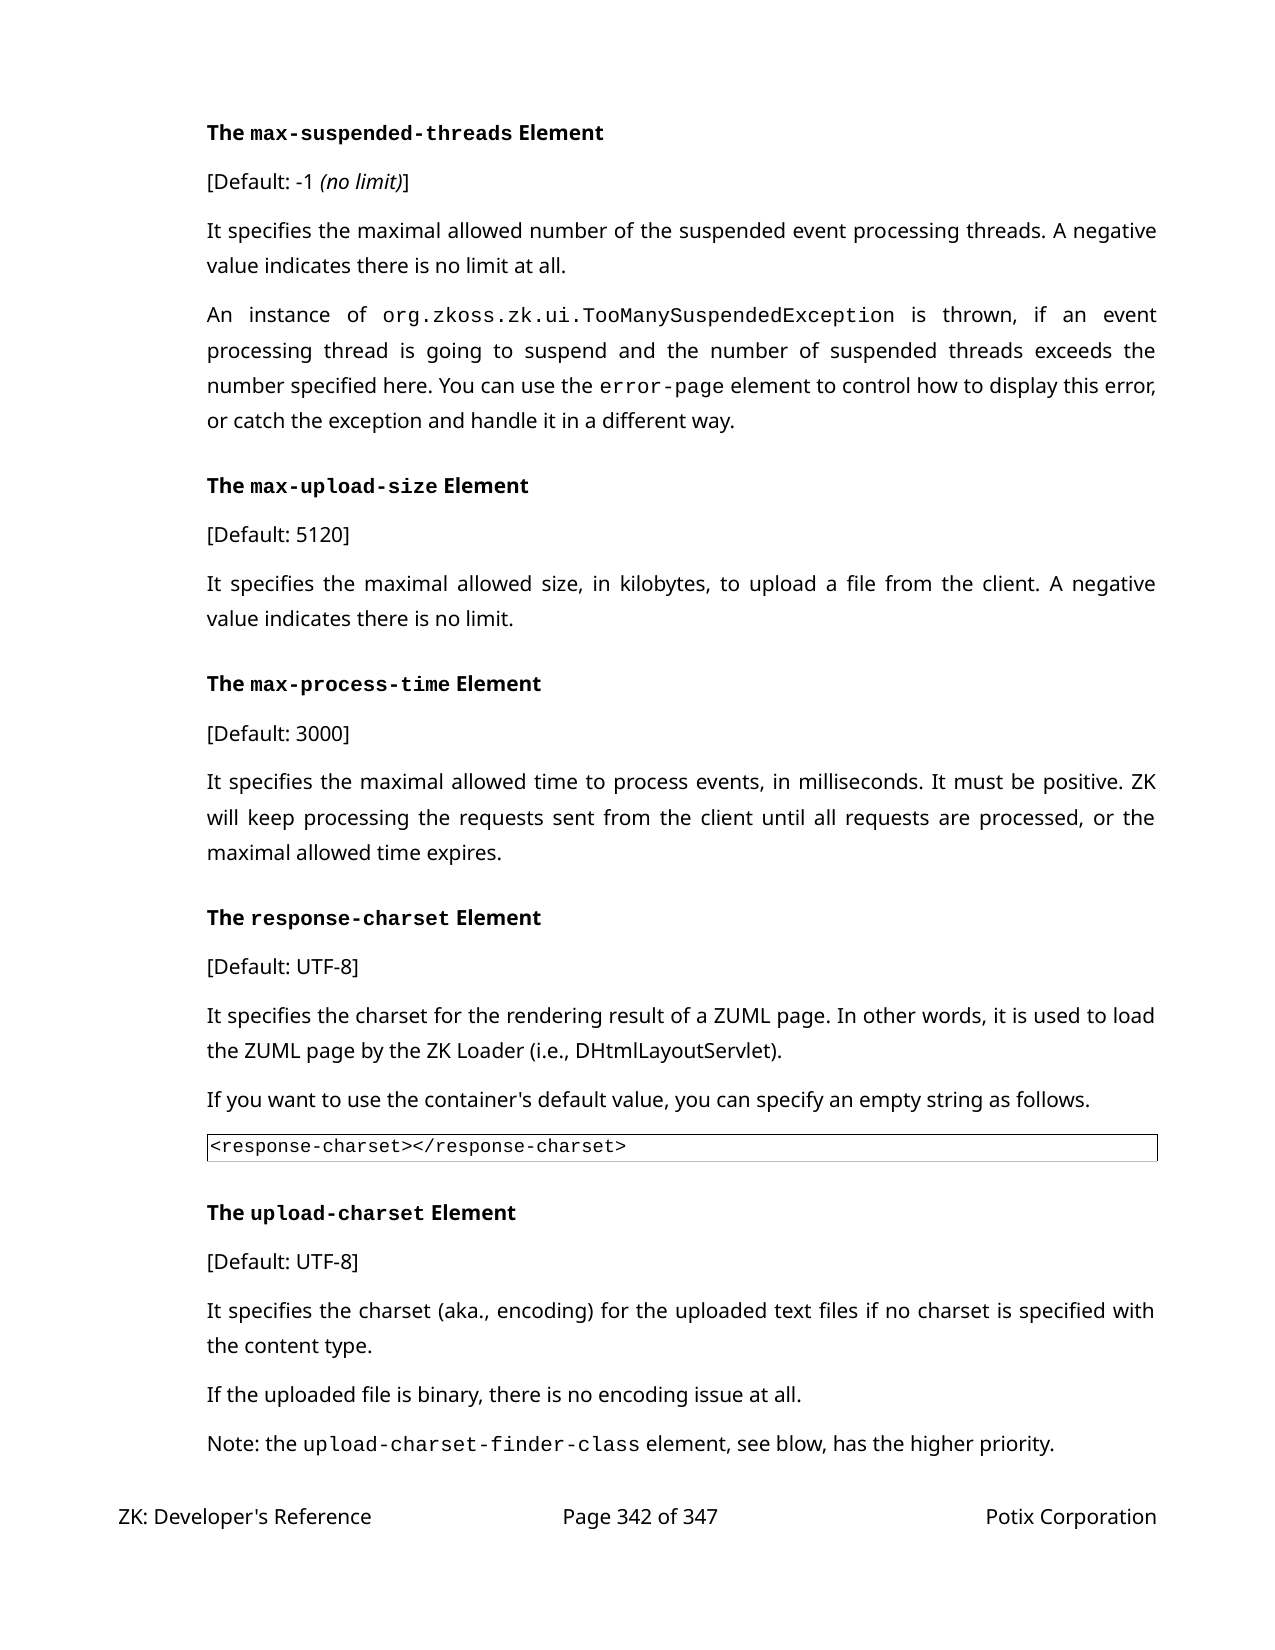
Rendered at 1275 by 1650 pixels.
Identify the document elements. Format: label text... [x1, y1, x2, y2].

text [Default: 5120] [207, 521, 1157, 549]
text It specifies the maximal allowed number of the suspended event processing threads. A negative value indicates there is no limit at all. [207, 216, 1157, 279]
text [Default: UTF-8] [207, 952, 1157, 980]
text [Default: UTF-8] [207, 1247, 1157, 1275]
text If you want to use the container's default value, you can specify an empty string as follows. [207, 1085, 1157, 1113]
subtitle The upload-charset Element [207, 1198, 1157, 1226]
text [Default: 3000] [207, 719, 1157, 747]
text It specifies the maximal allowed time to process events, in milliseconds. It must be positive. ZK will keep processing the requests sent from the client until all requests are processed, or the maximal allowed time expires. [207, 767, 1157, 866]
text If the uploaded file is binary, there is no encoding issue at all. [207, 1380, 1157, 1408]
text Note: the upload-charset-finder-class element, see blow, has the higher priority. [207, 1429, 1157, 1457]
text It specifies the charset for the rendering result of a ZUML page. In other words, it is used to load the ZUML page by the ZK Loader (i.e., DHtmlLayoutServlet). [207, 1001, 1157, 1064]
text It specifies the maximal allowed size, in kilobytes, to upload a file from the client. A negative value indicates there is no limit. [207, 569, 1157, 633]
text An instance of org.zkoss.zk.ui.TooManySuspendedException is thrown, if an event processing thread is going to suspend and the number of suspended threads exceeds the number specified here. You can use the error-page element to control how to display this error, or catch the exception and handle it in a different way. [207, 300, 1157, 435]
subtitle The max-upload-size Element [207, 471, 1157, 500]
subtitle The response-charset Element [207, 903, 1157, 931]
text [Default: -1 (no limit)] [207, 167, 1157, 196]
text <response-charset></response-charset> [208, 1135, 1157, 1161]
subtitle The max-process-time Element [207, 669, 1157, 698]
text It specifies the charset (aka., encoding) for the uploaded text files if no charset is specified with the content type. [207, 1296, 1157, 1359]
subtitle The max-suspended-threads Element [207, 118, 1157, 147]
